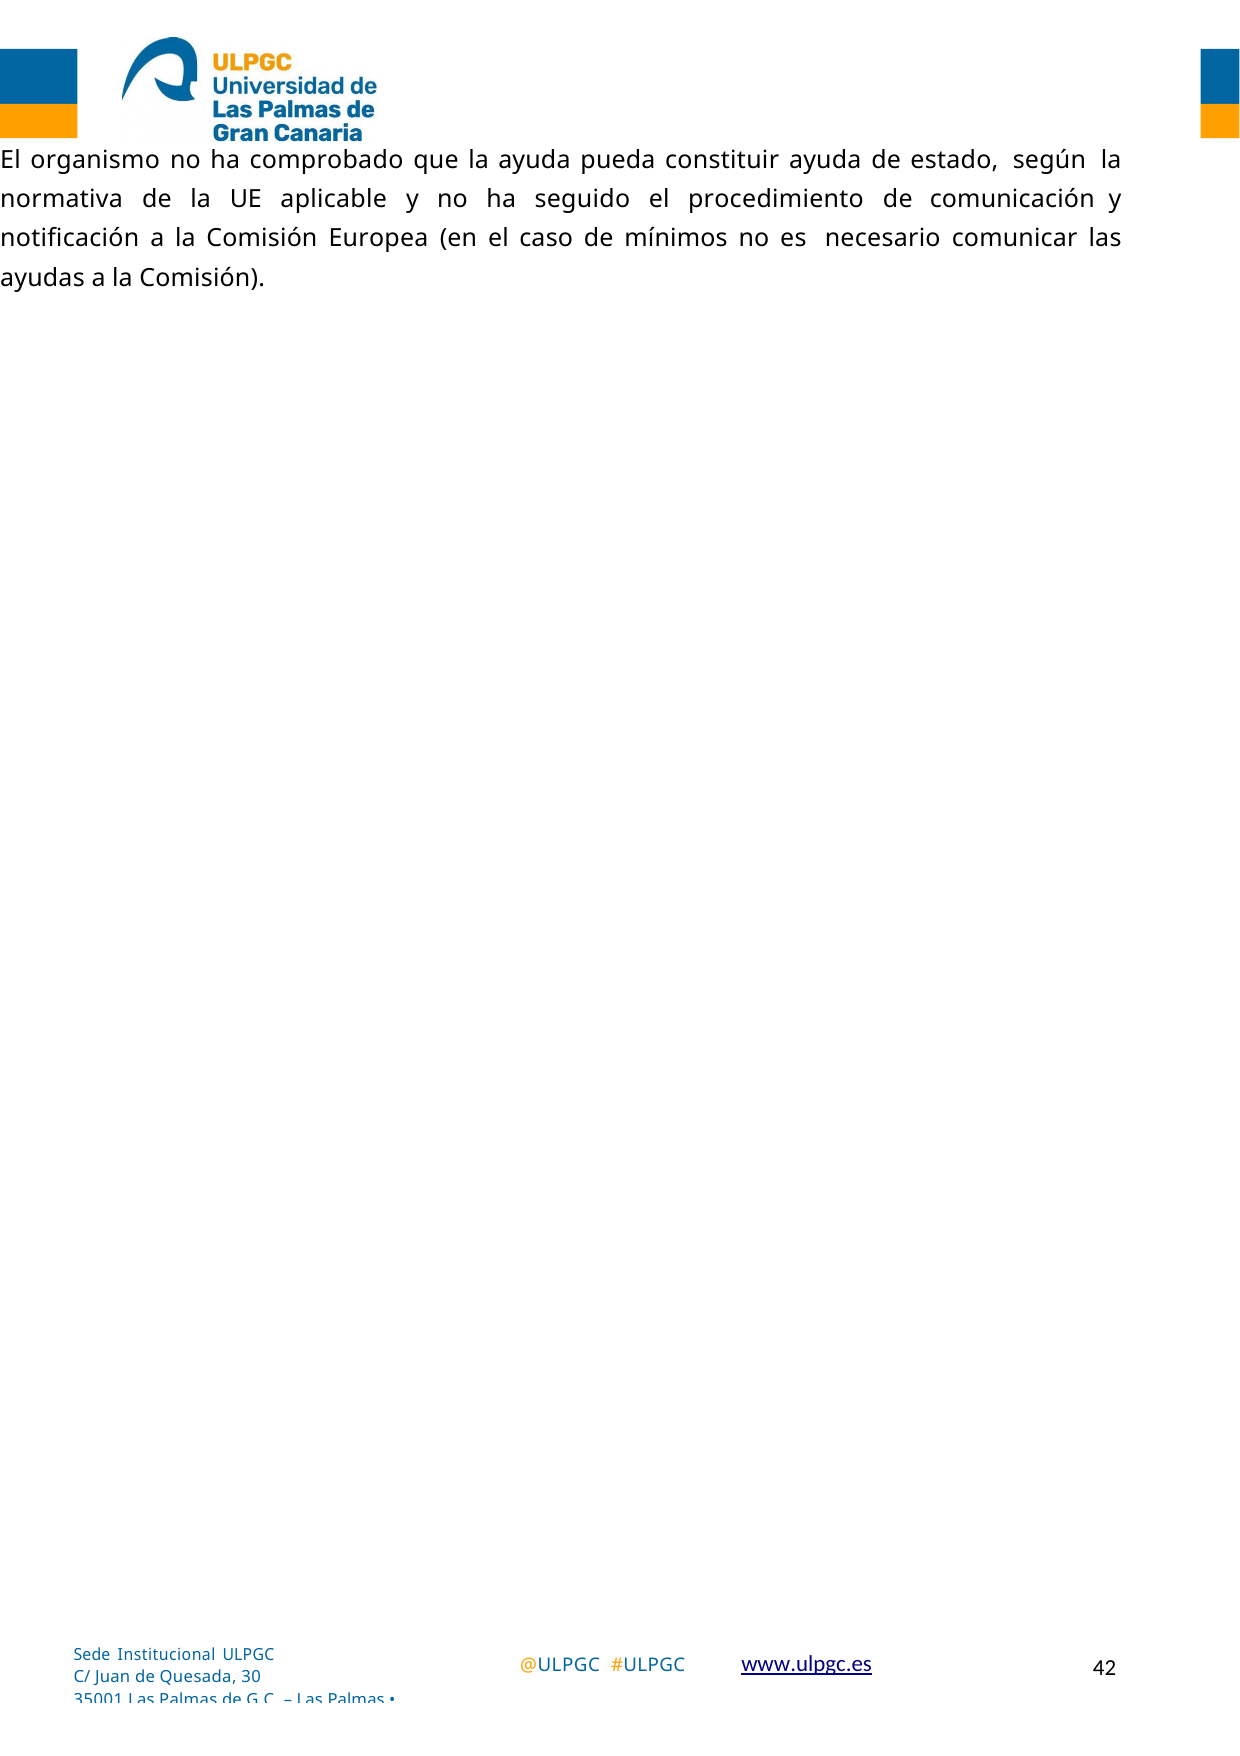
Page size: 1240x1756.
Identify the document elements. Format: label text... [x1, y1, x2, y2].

text El organismo no ha comprobado que la ayuda pueda constituir ayuda de estado, según la normativa de la UE aplicable y no ha seguido el procedimiento de comunicación y notificación a la Comisión Europea (en el caso de mínimos no es necesario comunicar las ayudas a la Comisión). [0, 142, 1122, 293]
